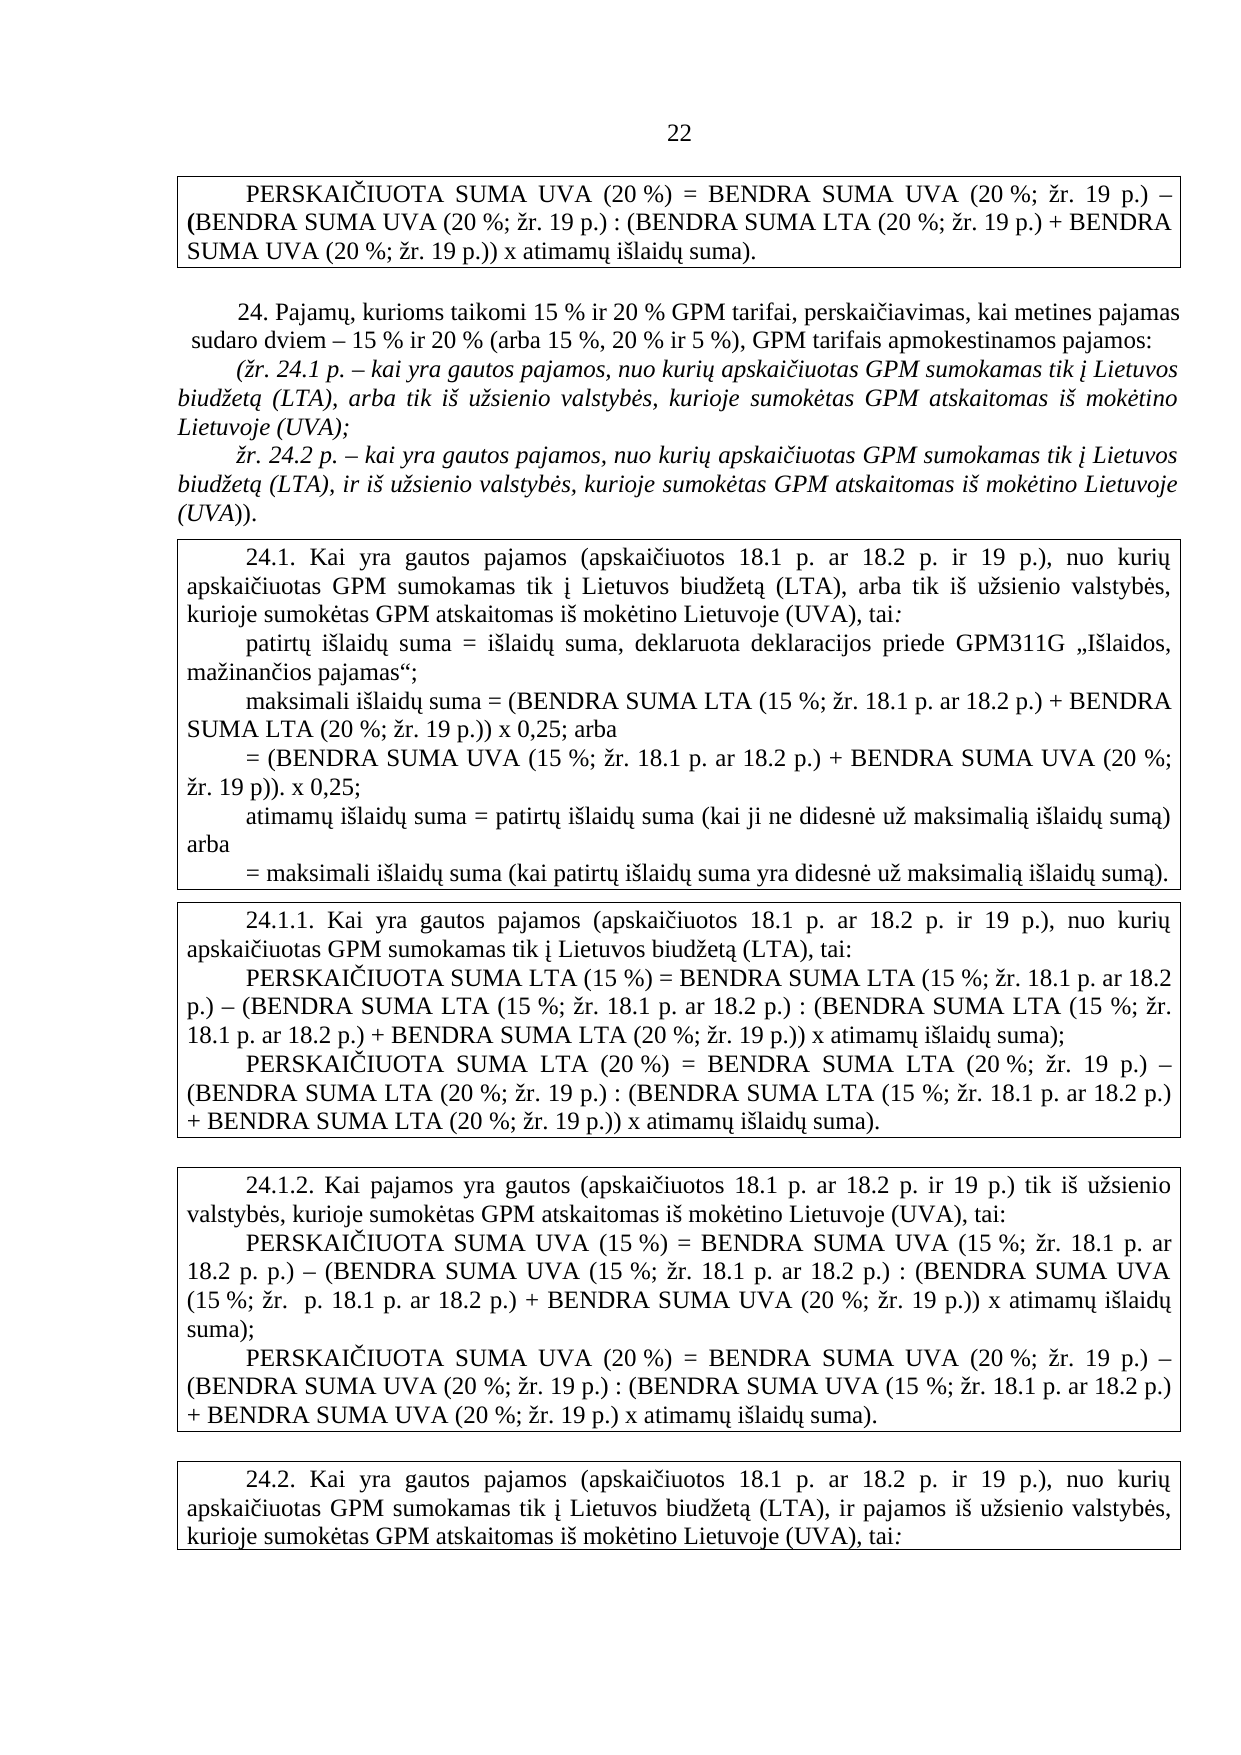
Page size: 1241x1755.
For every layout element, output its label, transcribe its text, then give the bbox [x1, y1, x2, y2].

text atimamų išlaidų suma = patirtų išlaidų suma (kai ji ne didesnė už maksimalią išlaidų sumą) arba [178, 798, 1180, 855]
text 24.1. Kai yra gautos pajamos (apskaičiuotos 18.1 p. ar 18.2 p. ir 19 p.), nuo kurių apskaičiuotas GPM sumokamas tik į Lietuvos biudžetą (LTA), arba tik iš užsienio valstybės, kurioje sumokėtas GPM atskaitomas iš mokėtino Lietuvoje (UVA), tai: [178, 540, 1180, 625]
text 24.2. Kai yra gautos pajamos (apskaičiuotos 18.1 p. ar 18.2 p. ir 19 p.), nuo kurių apskaičiuotas GPM sumokamas tik į Lietuvos biudžetą (LTA), ir pajamos iš užsienio valstybės, kurioje sumokėtas GPM atskaitomas iš mokėtino Lietuvoje (UVA), tai: [178, 1462, 1180, 1549]
text PERSKAIČIUOTA SUMA LTA (20 %) = BENDRA SUMA LTA (20 %; žr. 19 p.) – (BENDRA SUMA LTA (20 %; žr. 19 p.) : (BENDRA SUMA LTA (15 %; žr. 18.1 p. ar 18.2 p.) + BENDRA SUMA LTA (20 %; žr. 19 p.)) x atimamų išlaidų suma). [178, 1046, 1180, 1137]
text maksimali išlaidų suma = (BENDRA SUMA LTA (15 %; žr. 18.1 p. ar 18.2 p.) + BENDRA SUMA LTA (20 %; žr. 19 p.)) x 0,25; arba [178, 683, 1180, 740]
text žr. 24.2 p. – kai yra gautos pajamos, nuo kurių apskaičiuotas GPM sumokamas tik į Lietuvos biudžetą (LTA), ir iš užsienio valstybės, kurioje sumokėtas GPM atskaitomas iš mokėtino Lietuvoje (UVA)). [177, 441, 1181, 527]
text = (BENDRA SUMA UVA (15 %; žr. 18.1 p. ar 18.2 p.) + BENDRA SUMA UVA (20 %; žr. 19 p)). x 0,25; [178, 740, 1180, 798]
text PERSKAIČIUOTA SUMA UVA (15 %) = BENDRA SUMA UVA (15 %; žr. 18.1 p. ar 18.2 p. p.) – (BENDRA SUMA UVA (15 %; žr. 18.1 p. ar 18.2 p.) : (BENDRA SUMA UVA (15 %; žr. p. 18.1 p. ar 18.2 p.) + BENDRA SUMA UVA (20 %; žr. 19 p.)) x atimamų išlaidų suma); [178, 1224, 1180, 1339]
text patirtų išlaidų suma = išlaidų suma, deklaruota deklaracijos priede GPM311G „Išlaidos, mažinančios pajamas“; [178, 625, 1180, 683]
text = maksimali išlaidų suma (kai patirtų išlaidų suma yra didesnė už maksimalią išlaidų sumą). [178, 855, 1180, 889]
text 24. Pajamų, kurioms taikomi 15 % ir 20 % GPM tarifai, perskaičiavimas, kai metines pajamas sudaro dviem – 15 % ir 20 % (arba 15 %, 20 % ir 5 %), GPM tarifais apmokestinamos pajamos: [162, 297, 1181, 354]
text PERSKAIČIUOTA SUMA UVA (20 %) = BENDRA SUMA UVA (20 %; žr. 19 p.) – (BENDRA SUMA UVA (20 %; žr. 19 p.) : (BENDRA SUMA LTA (20 %; žr. 19 p.) + BENDRA SUMA UVA (20 %; žr. 19 p.)) x atimamų išlaidų suma). [178, 177, 1180, 267]
text 24.1.1. Kai yra gautos pajamos (apskaičiuotos 18.1 p. ar 18.2 p. ir 19 p.), nuo kurių apskaičiuotas GPM sumokamas tik į Lietuvos biudžetą (LTA), tai: [178, 903, 1180, 959]
text 24.1.2. Kai pajamos yra gautos (apskaičiuotos 18.1 p. ar 18.2 p. ir 19 p.) tik iš užsienio valstybės, kurioje sumokėtas GPM atskaitomas iš mokėtino Lietuvoje (UVA), tai: [178, 1168, 1180, 1224]
text PERSKAIČIUOTA SUMA UVA (20 %) = BENDRA SUMA UVA (20 %; žr. 19 p.) – (BENDRA SUMA UVA (20 %; žr. 19 p.) : (BENDRA SUMA UVA (15 %; žr. 18.1 p. ar 18.2 p.) + BENDRA SUMA UVA (20 %; žr. 19 p.) x atimamų išlaidų suma). [178, 1339, 1180, 1431]
text (žr. 24.1 p. – kai yra gautos pajamos, nuo kurių apskaičiuotas GPM sumokamas tik į Lietuvos biudžetą (LTA), arba tik iš užsienio valstybės, kurioje sumokėtas GPM atskaitomas iš mokėtino Lietuvoje (UVA); [177, 354, 1181, 441]
text PERSKAIČIUOTA SUMA LTA (15 %) = BENDRA SUMA LTA (15 %; žr. 18.1 p. ar 18.2 p.) – (BENDRA SUMA LTA (15 %; žr. 18.1 p. ar 18.2 p.) : (BENDRA SUMA LTA (15 %; žr. 18.1 p. ar 18.2 p.) + BENDRA SUMA LTA (20 %; žr. 19 p.)) x atimamų išlaidų suma); [178, 959, 1180, 1046]
